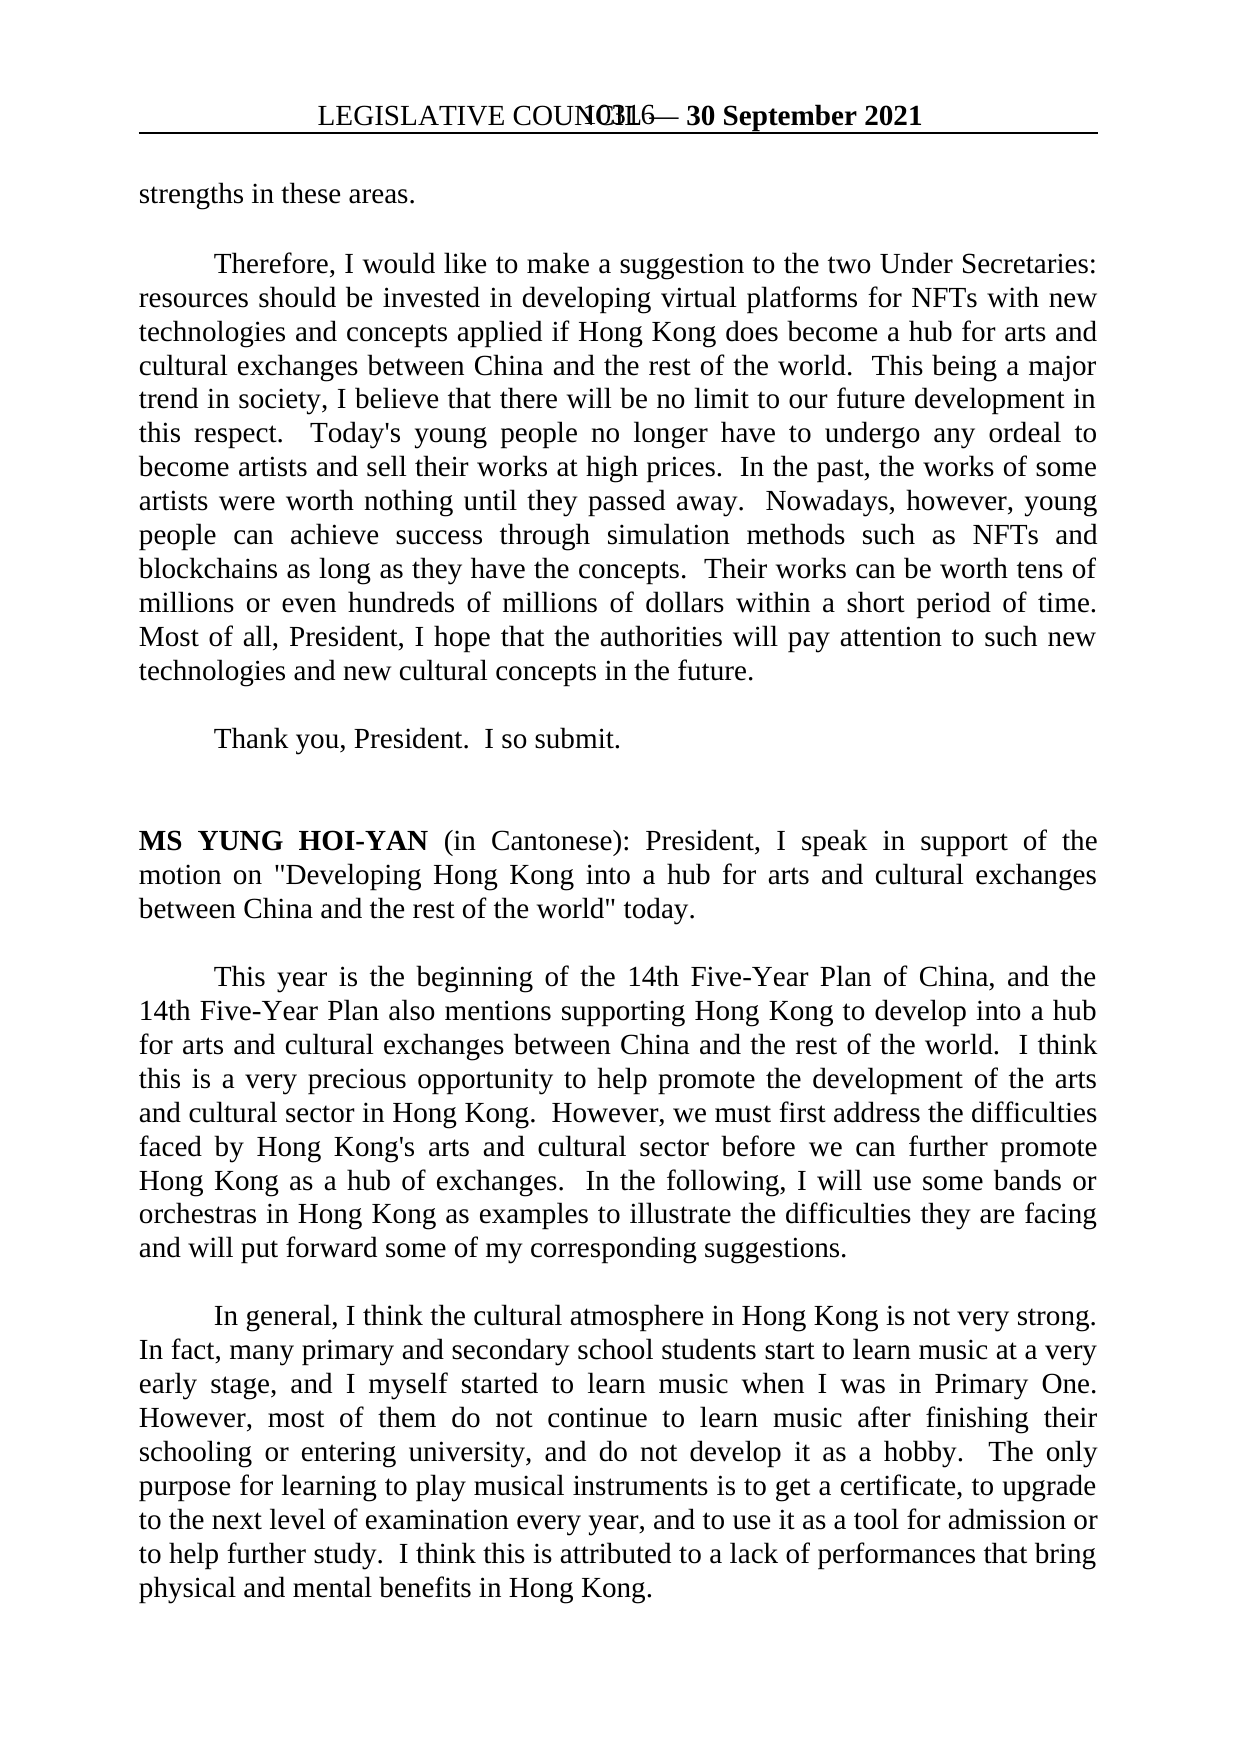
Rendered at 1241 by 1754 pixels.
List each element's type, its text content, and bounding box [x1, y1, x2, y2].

text This year is the beginning of the 14th Five-Year Plan of China, and the 14th Five-Year Plan also mentions supporting Hong Kong to develop into a hub for arts and cultural exchanges between China and the rest of the world. I think this is a very precious opportunity to help promote the development of the arts and cultural sector in Hong Kong. However, we must first address the difficulties faced by Hong Kong's arts and cultural sector before we can further promote Hong Kong as a hub of exchanges. In the following, I will use some bands or orchestras in Hong Kong as examples to illustrate the difficulties they are facing and will put forward some of my corresponding suggestions. [139, 959, 1098, 1265]
text Thank you, President. I so submit. [139, 721, 1098, 755]
text MS YUNG HOI-YAN (in Cantonese): President, I speak in support of the motion on "Developing Hong Kong into a hub for arts and cultural exchanges between China and the rest of the world" today. [139, 823, 1098, 925]
text In general, I think the cultural atmosphere in Hong Kong is not very strong. In fact, many primary and secondary school students start to learn music at a very early stage, and I myself started to learn music when I was in Primary One. However, most of them do not continue to learn music after finishing their schooling or entering university, and do not develop it as a hobby. The only purpose for learning to play musical instruments is to get a certificate, to upgrade to the next level of examination every year, and to use it as a tool for admission or to help further study. I think this is attributed to a lack of performances that bring physical and mental benefits in Hong Kong. [139, 1299, 1098, 1604]
text strengths in these areas. [139, 173, 1098, 209]
text Therefore, I would like to make a suggestion to the two Under Secretaries: resources should be invested in developing virtual platforms for NFTs with new technologies and concepts applied if Hong Kong does become a hub for arts and cultural exchanges between China and the rest of the world. This being a major trend in society, I believe that there will be no limit to our future development in this respect. Today's young people no longer have to undergo any ordeal to become artists and sell their works at high prices. In the past, the works of some artists were worth nothing until they passed away. Nowadays, however, young people can achieve success through simulation methods such as NFTs and blockchains as long as they have the concepts. Their works can be worth tens of millions or even hundreds of millions of dollars within a short period of time. Most of all, President, I hope that the authorities will pay attention to such new technologies and new cultural concepts in the future. [139, 246, 1098, 687]
